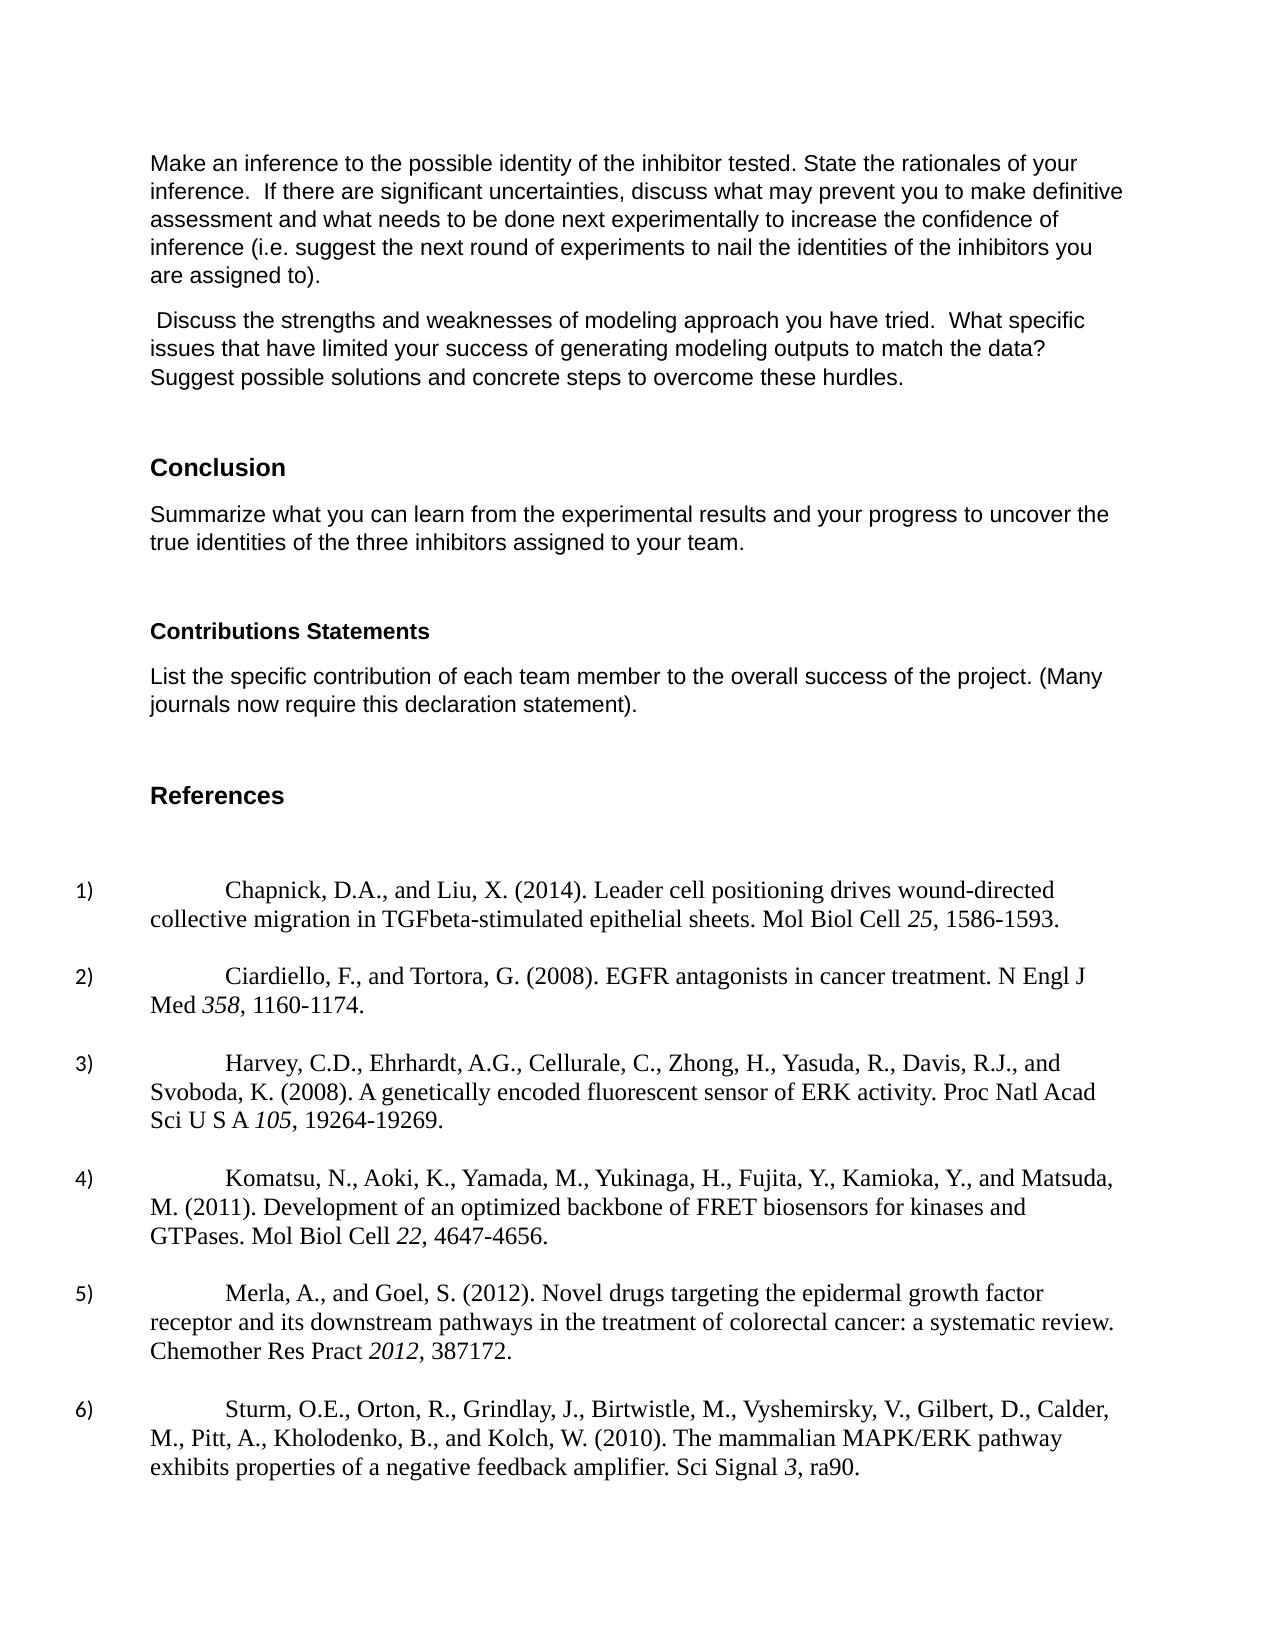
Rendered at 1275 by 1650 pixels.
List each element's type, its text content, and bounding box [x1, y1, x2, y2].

text References [150, 781, 1125, 809]
list Merla, A., and Goel, S. (2012). Novel drugs targeting the epidermal growth factor receptor and its downstream pathways in the treatment of colorectal cancer: a systematic review. Chemother Res Pract 2012, 387172. [75, 1278, 1125, 1365]
list Sturm, O.E., Orton, R., Grindlay, J., Birtwistle, M., Vyshemirsky, V., Gilbert, D., Calder, M., Pitt, A., Kholodenko, B., and Kolch, W. (2010). The mammalian MAPK/ERK pathway exhibits properties of a negative feedback amplifier. Sci Signal 3, ra90. [75, 1394, 1125, 1480]
text Summarize what you can learn from the experimental results and your progress to uncover the true identities of the three inhibitors assigned to your team. [150, 501, 1125, 555]
list Harvey, C.D., Ehrhardt, A.G., Cellurale, C., Zhong, H., Yasuda, R., Davis, R.J., and Svoboda, K. (2008). A genetically encoded fluorescent sensor of ERK activity. Proc Natl Acad Sci U S A 105, 19264-19269. [75, 1048, 1125, 1134]
text Make an inference to the possible identity of the inhibitor tested. State the rationales of your inference. If there are significant uncertainties, discuss what may prevent you to make definitive assessment and what needs to be done next experimentally to increase the confidence of inference (i.e. suggest the next round of experiments to nail the identities of the inhibitors you are assigned to). [150, 150, 1125, 289]
list Komatsu, N., Aoki, K., Yamada, M., Yukinaga, H., Fujita, Y., Kamioka, Y., and Matsuda, M. (2011). Development of an optimized backbone of FRET biosensors for kinases and GTPases. Mol Biol Cell 22, 4647-4656. [75, 1163, 1125, 1250]
text Discuss the strengths and weaknesses of modeling approach you have tried. What specific issues that have limited your success of generating modeling outputs to match the data? Suggest possible solutions and concrete steps to overcome these hurdles. [150, 307, 1125, 390]
text List the specific contribution of each team member to the overall success of the project. (Many journals now require this declaration statement). [150, 663, 1125, 717]
list Chapnick, D.A., and Liu, X. (2014). Leader cell positioning drives wound-directed collective migration in TGFbeta-stimulated epithelial sheets. Mol Biol Cell 25, 1586-1593. [75, 875, 1125, 932]
text Contributions Statements [150, 618, 1125, 644]
list Ciardiello, F., and Tortora, G. (2008). EGFR antagonists in cancer treatment. N Engl J Med 358, 1160-1174. [75, 961, 1125, 1019]
text Conclusion [150, 453, 1125, 482]
